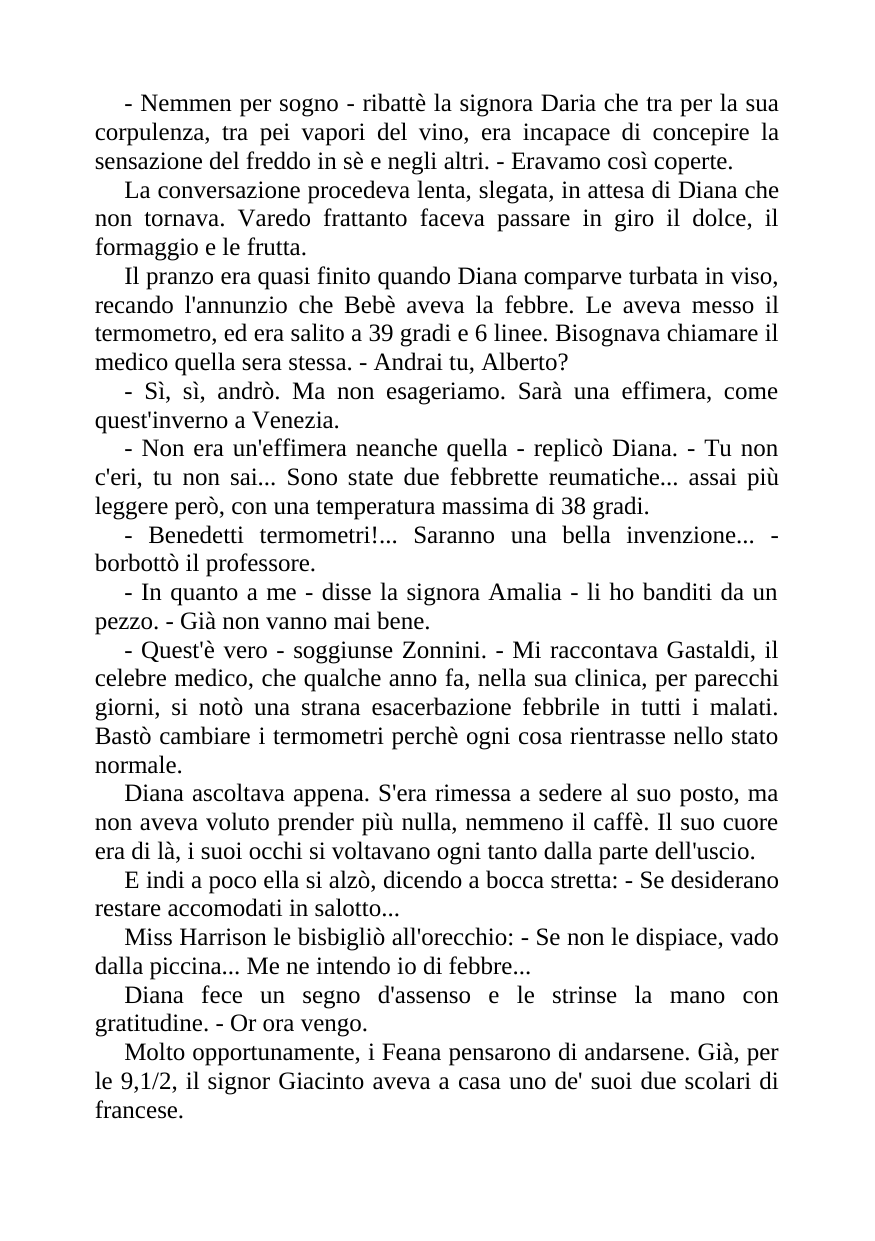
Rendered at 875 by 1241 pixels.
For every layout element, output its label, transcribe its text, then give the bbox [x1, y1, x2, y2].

text - Nemmen per sogno - ribattè la signora Daria che tra per la sua corpulenza, tra pei vapori del vino, era incapace di concepire la sensazione del freddo in sè e negli altri. - Eravamo così coperte. [94, 88, 779, 175]
text - Sì, sì, andrò. Ma non esageriamo. Sarà una effimera, come quest'inverno a Venezia. [94, 376, 779, 433]
text - Non era un'effimera neanche quella - replicò Diana. - Tu non c'eri, tu non sai... Sono state due febbrette reumatiche... assai più leggere però, con una temperatura massima di 38 gradi. [94, 433, 779, 520]
text Molto opportunamente, i Feana pensarono di andarsene. Già, per le 9,1/2, il signor Giacinto aveva a casa uno de' suoi due scolari di francese. [94, 1037, 779, 1123]
text Diana ascoltava appena. S'era rimessa a sedere al suo posto, ma non aveva voluto prender più nulla, nemmeno il caffè. Il suo cuore era di là, i suoi occhi si voltavano ogni tanto dalla parte dell'uscio. [94, 778, 779, 865]
text - Quest'è vero - soggiunse Zonnini. - Mi raccontava Gastaldi, il celebre medico, che qualche anno fa, nella sua clinica, per parecchi giorni, si notò una strana esacerbazione febbrile in tutti i malati. Bastò cambiare i termometri perchè ogni cosa rientrasse nello stato normale. [94, 635, 779, 778]
text Diana fece un segno d'assenso e le strinse la mano con gratitudine. - Or ora vengo. [94, 980, 779, 1037]
text - In quanto a me - disse la signora Amalia - li ho banditi da un pezzo. - Già non vanno mai bene. [94, 577, 779, 635]
text E indi a poco ella si alzò, dicendo a bocca stretta: - Se desiderano restare accomodati in salotto... [94, 865, 779, 922]
text Il pranzo era quasi finito quando Diana comparve turbata in viso, recando l'annunzio che Bebè aveva la febbre. Le aveva messo il termometro, ed era salito a 39 gradi e 6 linee. Bisognava chiamare il medico quella sera stessa. - Andrai tu, Alberto? [94, 261, 779, 376]
text La conversazione procedeva lenta, slegata, in attesa di Diana che non tornava. Varedo frattanto faceva passare in giro il dolce, il formaggio e le frutta. [94, 175, 779, 261]
text - Benedetti termometri!... Saranno una bella invenzione... - borbottò il professore. [94, 520, 779, 577]
text Miss Harrison le bisbigliò all'orecchio: - Se non le dispiace, vado dalla piccina... Me ne intendo io di febbre... [94, 922, 779, 980]
